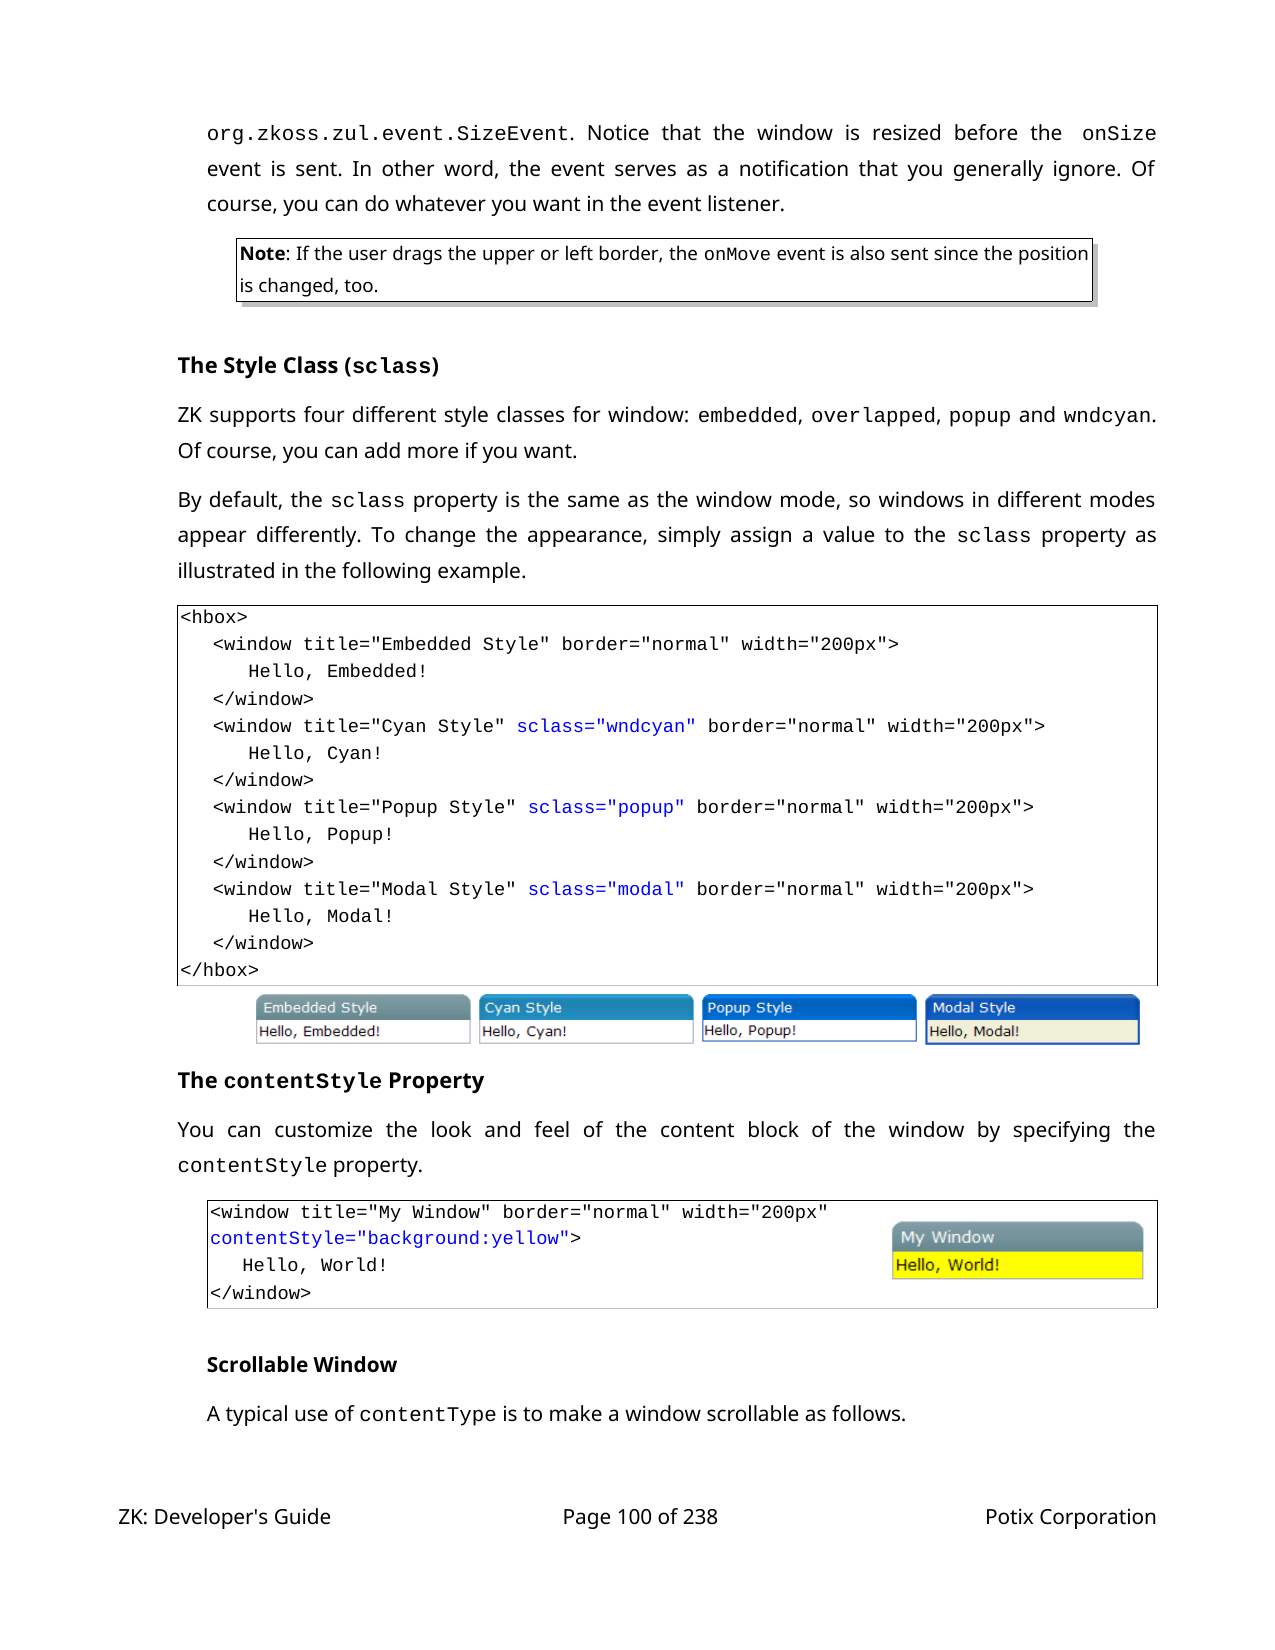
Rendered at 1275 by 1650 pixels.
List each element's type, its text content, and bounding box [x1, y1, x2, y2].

text ZK supports four different style classes for window: embedded, overlapped, popup and wndcyan. Of course, you can add more if you want. [177, 401, 1157, 464]
text <window title="My Window" border="normal" width="200px" contentStyle="background:yellow"> [208, 1201, 1157, 1250]
text Hello, Modal! [178, 904, 1157, 928]
text <hbox> [178, 606, 1157, 629]
text </window> [178, 686, 1157, 711]
subtitle The contentStyle Property [177, 1028, 1157, 1094]
text <window title="Cyan Style" sclass="wndcyan" border="normal" width="200px"> [178, 713, 1157, 738]
text By default, the sclass property is the same as the window mode, so windows in different modes appear differently. To change the appearance, simply assign a value to the sclass property as illustrated in the following example. [177, 485, 1157, 584]
text </window> [208, 1281, 1157, 1308]
text </hbox> [178, 958, 1157, 985]
text Hello, Cyan! [178, 741, 1157, 765]
text </window> [178, 768, 1157, 792]
picture [891, 1219, 1145, 1282]
text You can customize the look and feel of the content block of the window by specifying the contentStyle property. [177, 1115, 1157, 1179]
text org.zkoss.zul.event.SizeEvent. Notice that the window is resized before the onSize event is sent. In other word, the event serves as a notification that you generally ignore. Of course, you can do whatever you want in the event listener. [207, 118, 1157, 217]
text <window title="Embedded Style" border="normal" width="200px"> [178, 632, 1157, 656]
subtitle Scrollable Window [207, 1350, 1157, 1378]
text <window title="Modal Style" sclass="modal" border="normal" width="200px"> [178, 877, 1157, 901]
text </window> [178, 931, 1157, 955]
text Note: If the user drags the upper or left border, the onMove event is also sent since the position is changed, too. [237, 239, 1092, 301]
subtitle The Style Class (sclass) [177, 350, 1157, 380]
text </window> [178, 849, 1157, 874]
text Hello, Popup! [178, 822, 1157, 847]
picture [255, 992, 1141, 1047]
text <window title="Popup Style" sclass="popup" border="normal" width="200px"> [178, 795, 1157, 819]
text A typical use of contentType is to make a window scrollable as follows. [207, 1399, 1157, 1428]
text [1145, 1253, 1157, 1278]
text Hello, World! [208, 1253, 891, 1278]
text Hello, Embedded! [178, 659, 1157, 683]
